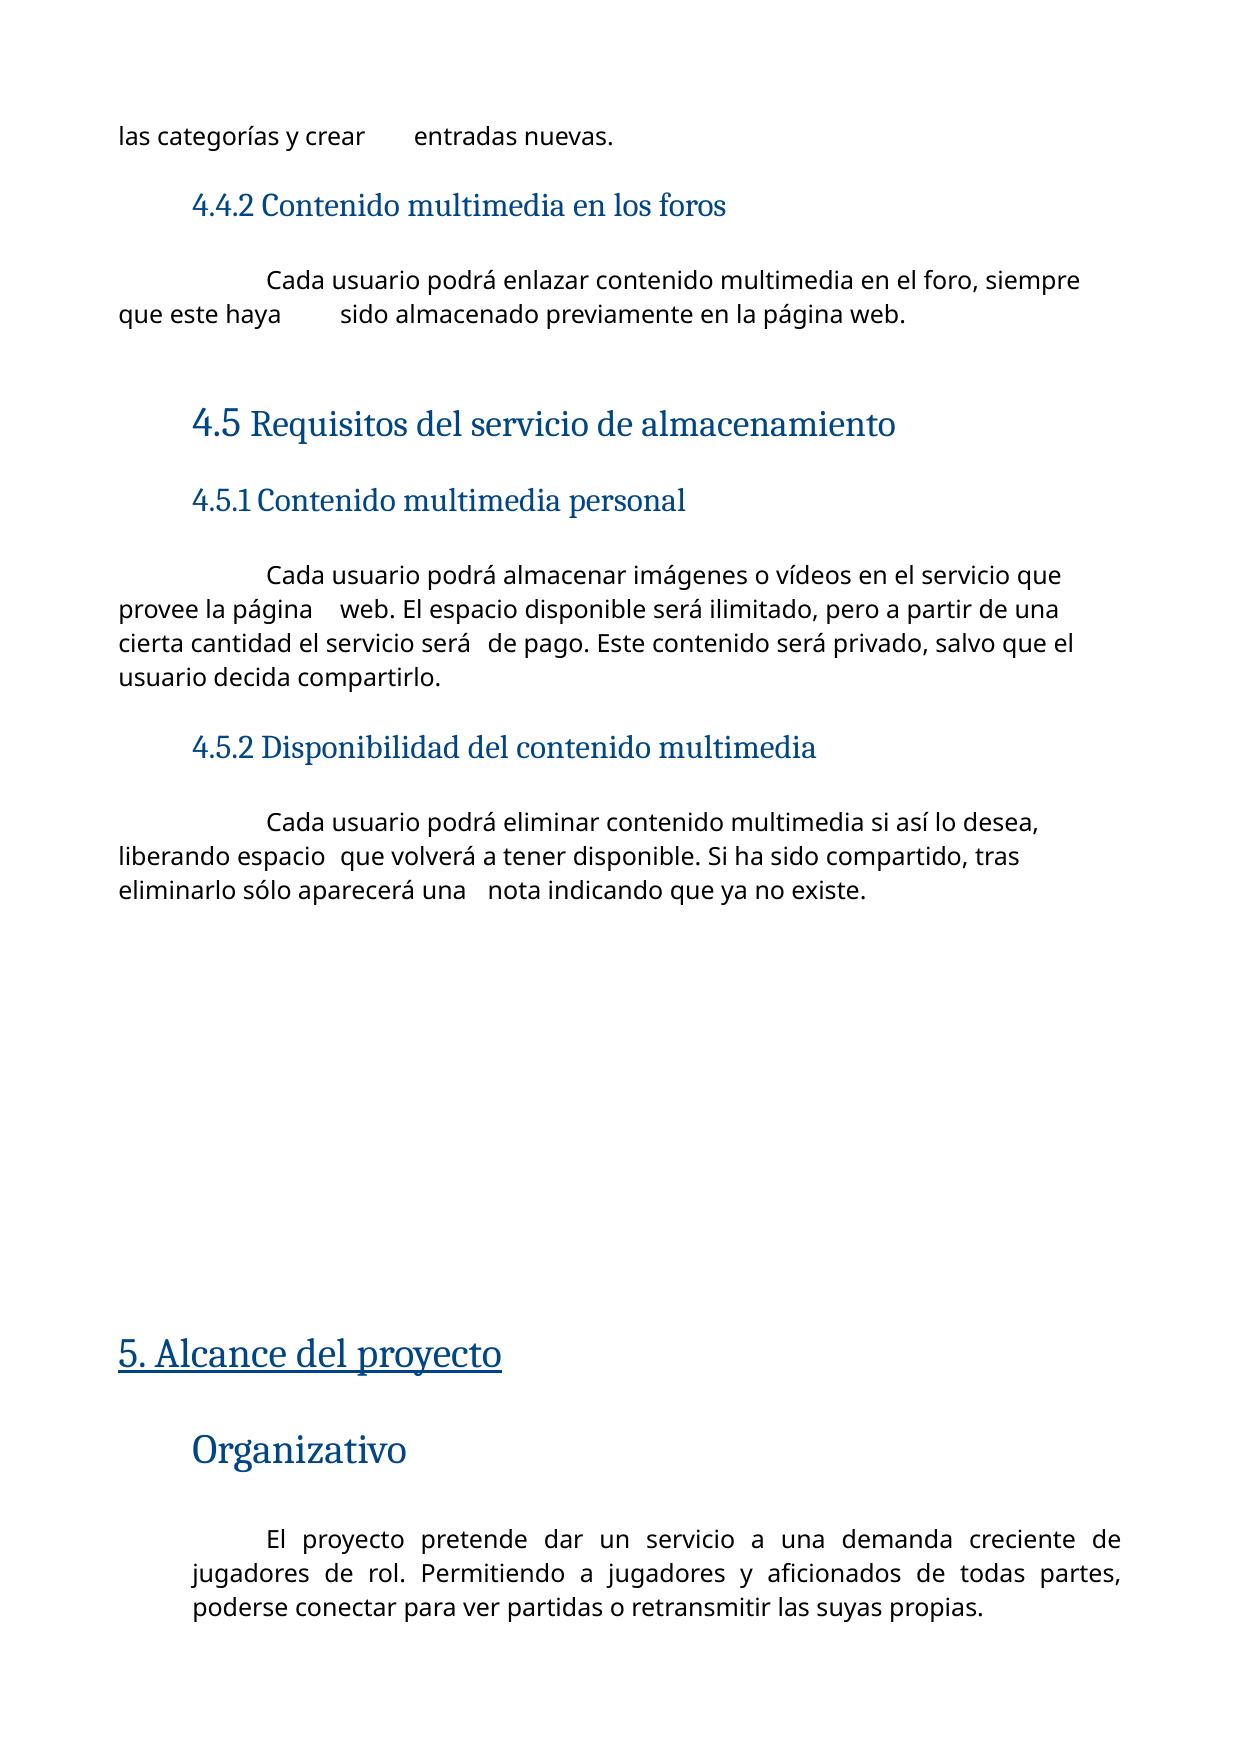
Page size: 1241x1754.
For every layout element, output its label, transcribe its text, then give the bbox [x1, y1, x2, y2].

text Cada usuario podrá enlazar contenido multimedia en el foro, siempre que este haya sido almacenado previamente en la página web. [118, 263, 1122, 331]
text 4.5 Requisitos del servicio de almacenamiento [118, 399, 1122, 447]
text 5. Alcance del proyecto [118, 1330, 1122, 1378]
text 4.5.1 Contenido multimedia personal [118, 481, 1122, 519]
text las categorías y crear entradas nuevas. [118, 118, 1122, 152]
text Organizativo [118, 1426, 1122, 1473]
text 4.4.2 Contenido multimedia en los foros [118, 186, 1122, 224]
text Cada usuario podrá almacenar imágenes o vídeos en el servicio que provee la página web. El espacio disponible será ilimitado, pero a partir de una cierta cantidad el servicio será de pago. Este contenido será privado, salvo que el usuario decida compartirlo. [118, 558, 1122, 694]
text Cada usuario podrá eliminar contenido multimedia si así lo desea, liberando espacio que volverá a tener disponible. Si ha sido compartido, tras eliminarlo sólo aparecerá una nota indicando que ya no existe. [118, 805, 1122, 907]
text El proyecto pretende dar un servicio a una demanda creciente de jugadores de rol. Permitiendo a jugadores y aficionados de todas partes, poderse conectar para ver partidas o retransmitir las suyas propias. [192, 1521, 1122, 1623]
text 4.5.2 Disponibilidad del contenido multimedia [118, 728, 1122, 766]
